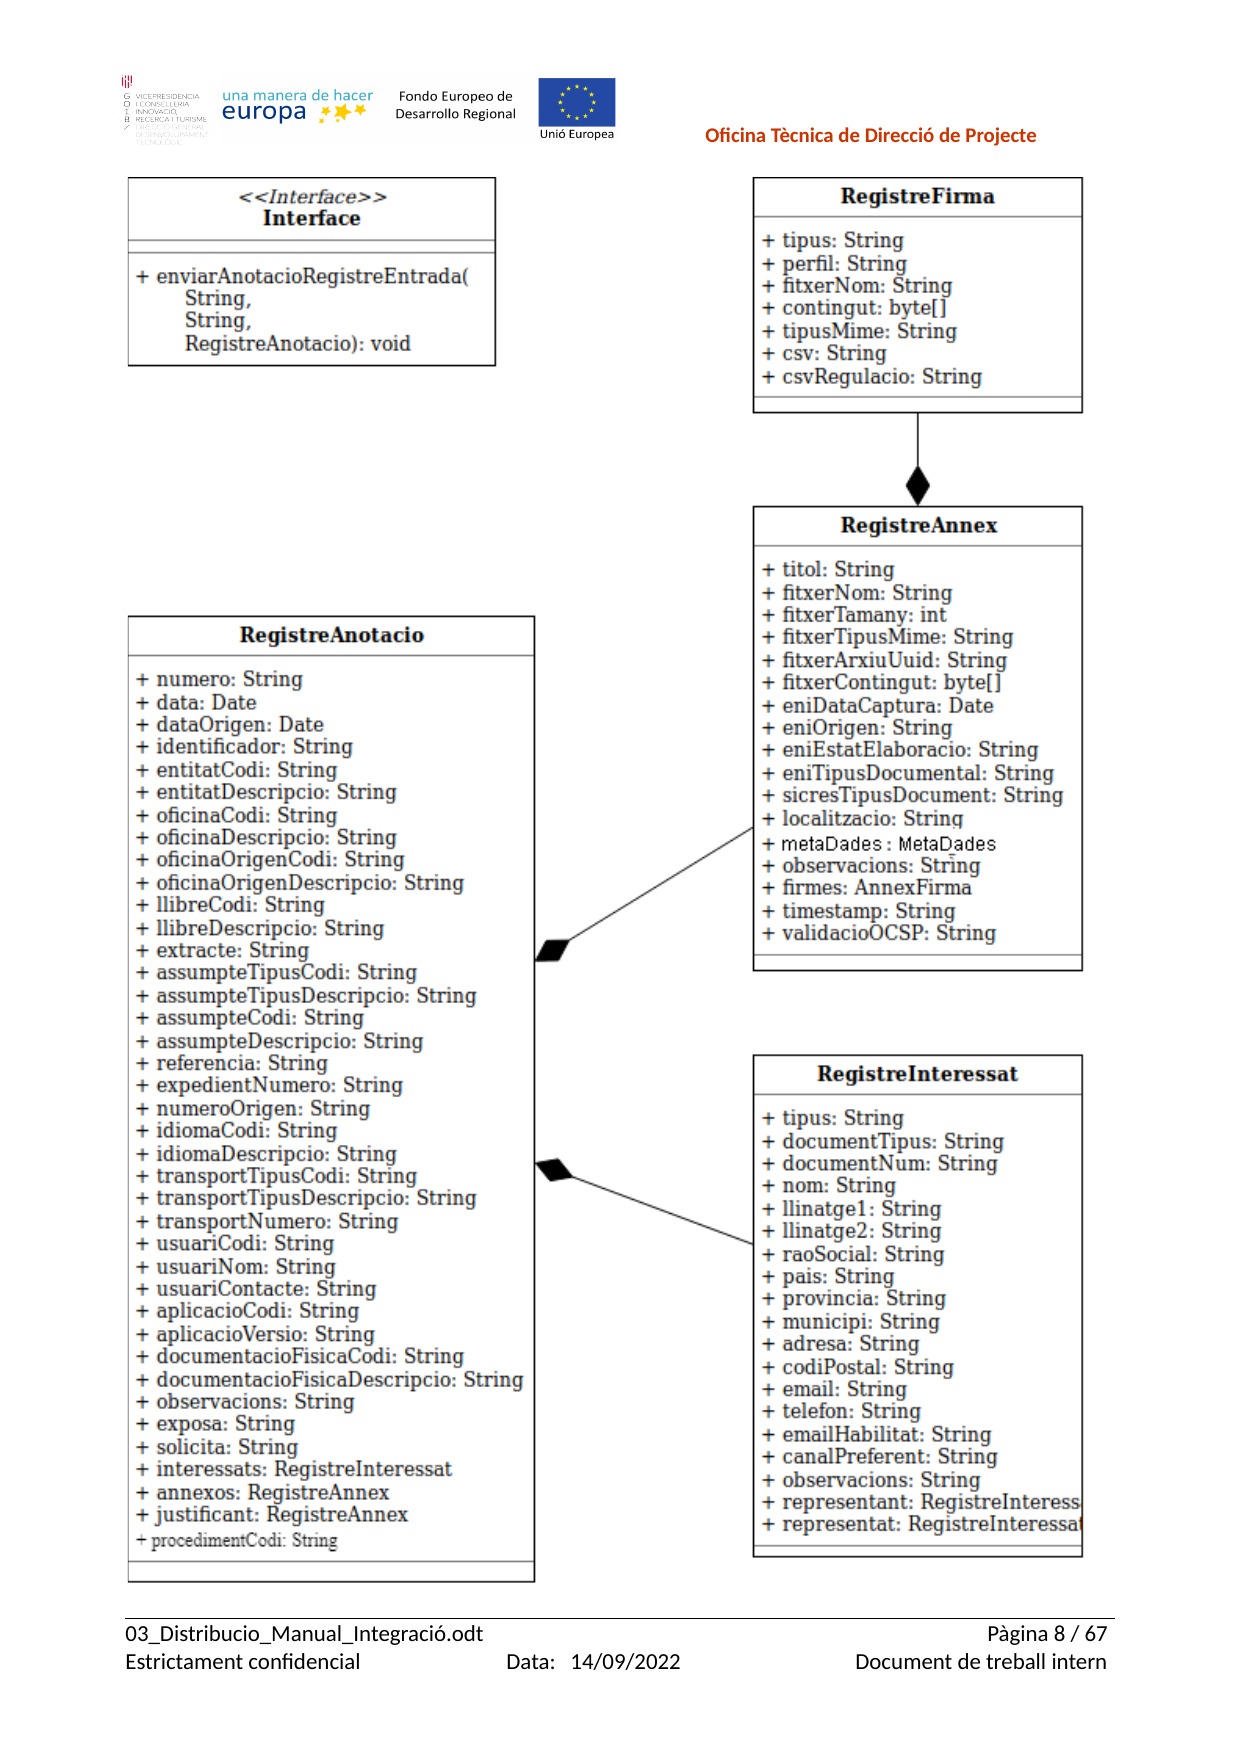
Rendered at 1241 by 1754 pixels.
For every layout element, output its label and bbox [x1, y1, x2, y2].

picture [118, 73, 213, 147]
picture [219, 73, 621, 147]
